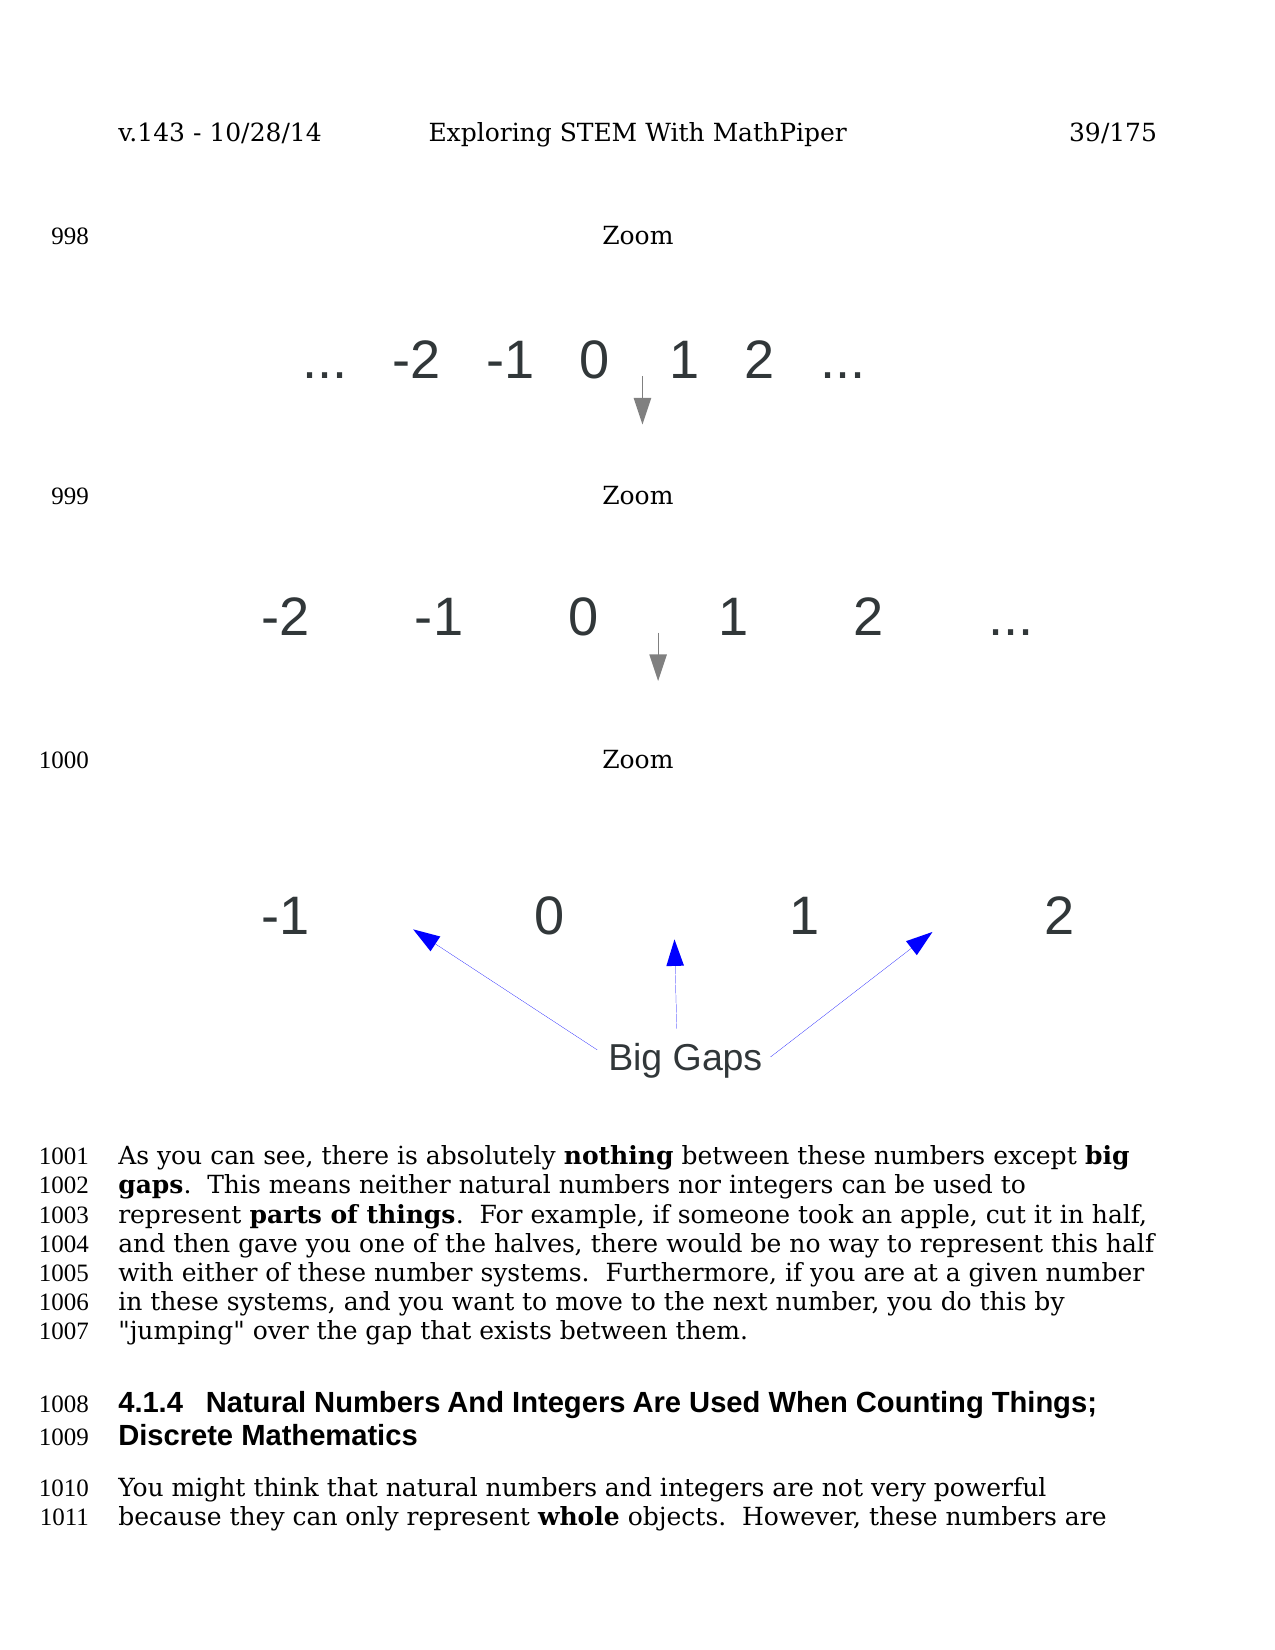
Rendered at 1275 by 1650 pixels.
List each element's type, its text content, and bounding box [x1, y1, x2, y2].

text As you can see, there is absolutely nothing between these numbers except big gaps. This means neither natural numbers nor integers can be used to represent parts of things. For example, if someone took an apple, cut it in half, and then gave you one of the halves, there would be no way to represent this half with either of these number systems. Furthermore, if you are at a given number in these systems, and you want to move to the next number, you do this by "jumping" over the gap that exists between them. [118, 1141, 1157, 1346]
text Zoom [118, 481, 1157, 511]
text You might think that natural numbers and integers are not very powerful because they can only represent whole objects. However, these numbers are [118, 1473, 1157, 1531]
text Zoom [118, 745, 1157, 774]
text Zoom [118, 221, 1157, 250]
subtitle Natural Numbers And Integers Are Used When Counting Things; Discrete Mathematics [118, 1385, 1157, 1452]
